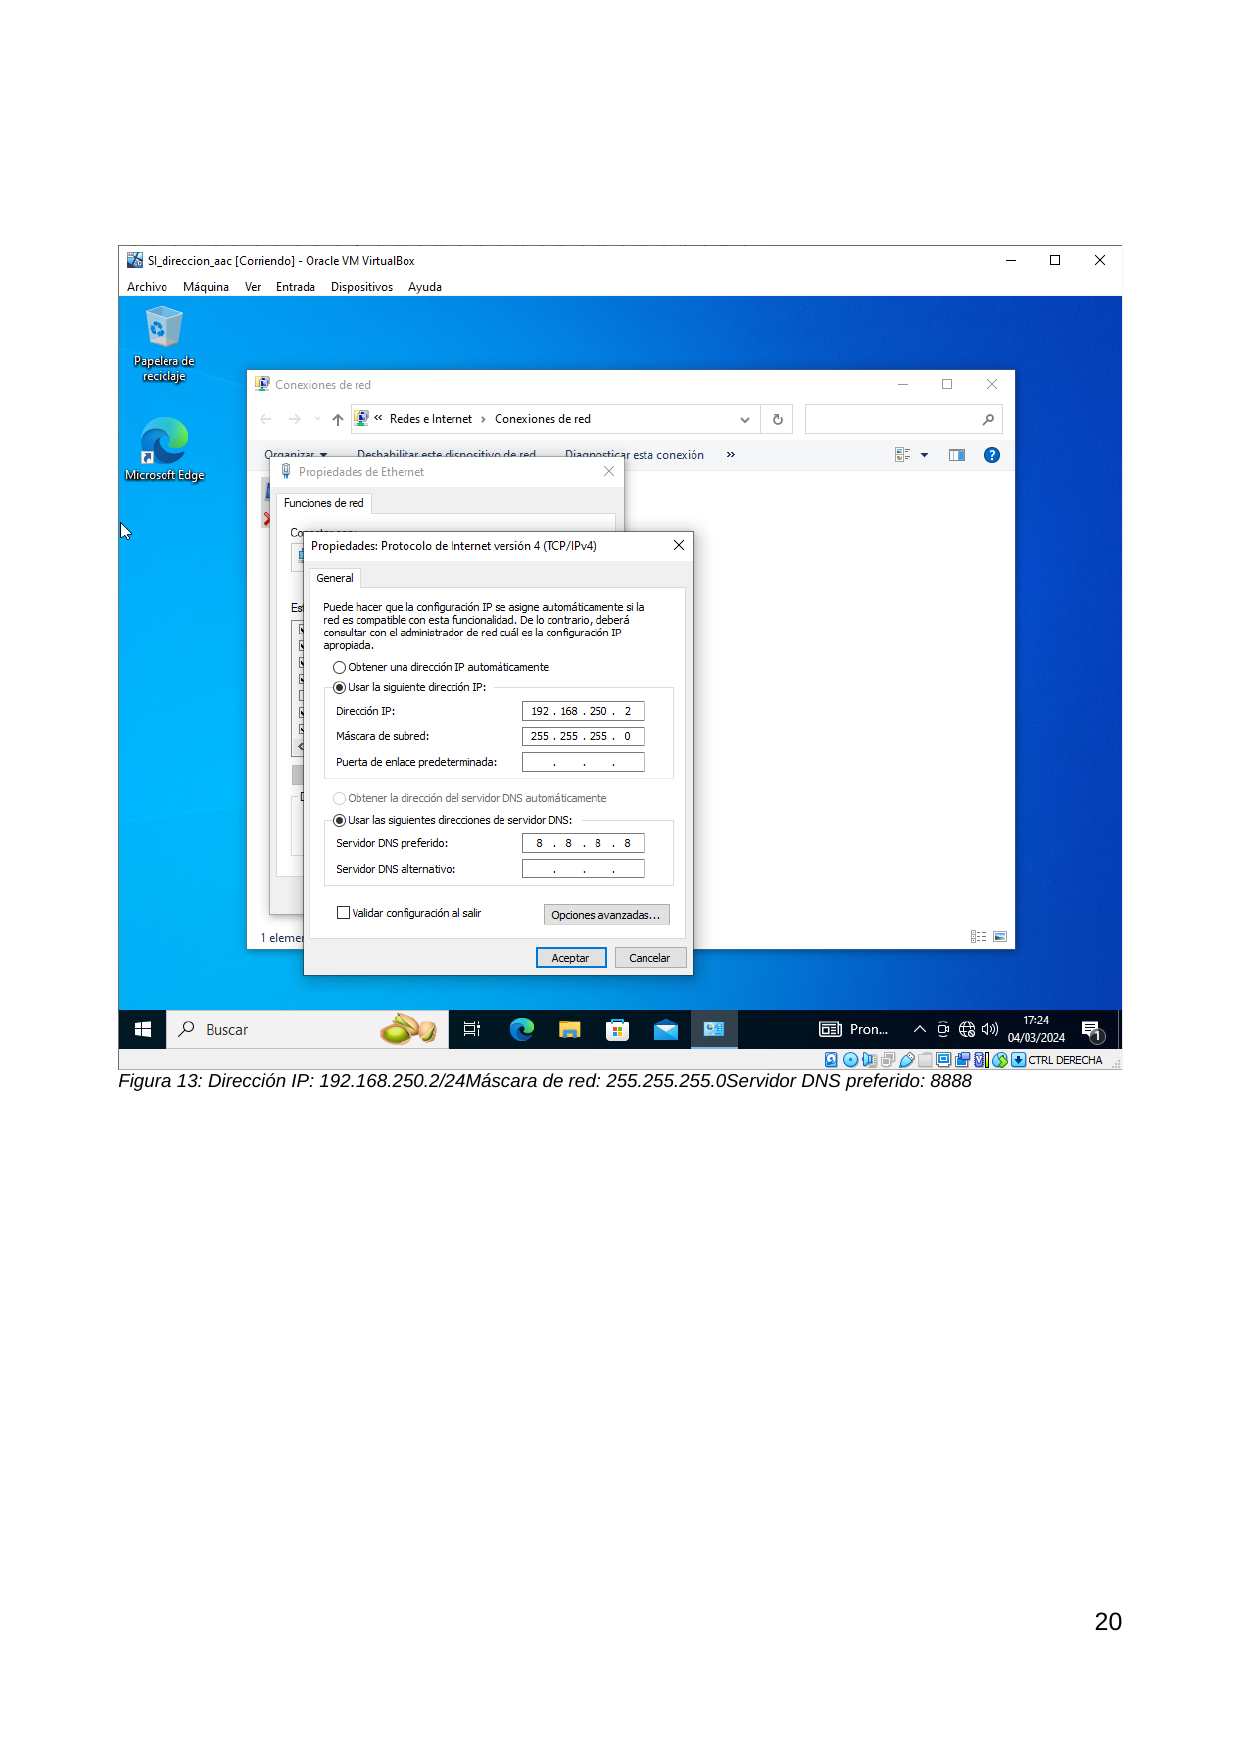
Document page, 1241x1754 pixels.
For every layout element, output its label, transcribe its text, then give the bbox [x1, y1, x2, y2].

picture [185, 471, 202, 480]
picture [142, 418, 187, 463]
picture [118, 245, 1123, 1070]
picture [160, 472, 173, 478]
picture [118, 354, 140, 364]
picture [121, 525, 130, 536]
picture [142, 357, 170, 367]
picture [182, 357, 193, 365]
picture [126, 471, 141, 478]
picture [168, 372, 183, 382]
text Figura 13: Dirección IP: 192.168.250.2/24Máscara de red: 255.255.255.0Servidor DNS preferido: 8888 [118, 1070, 1122, 1091]
